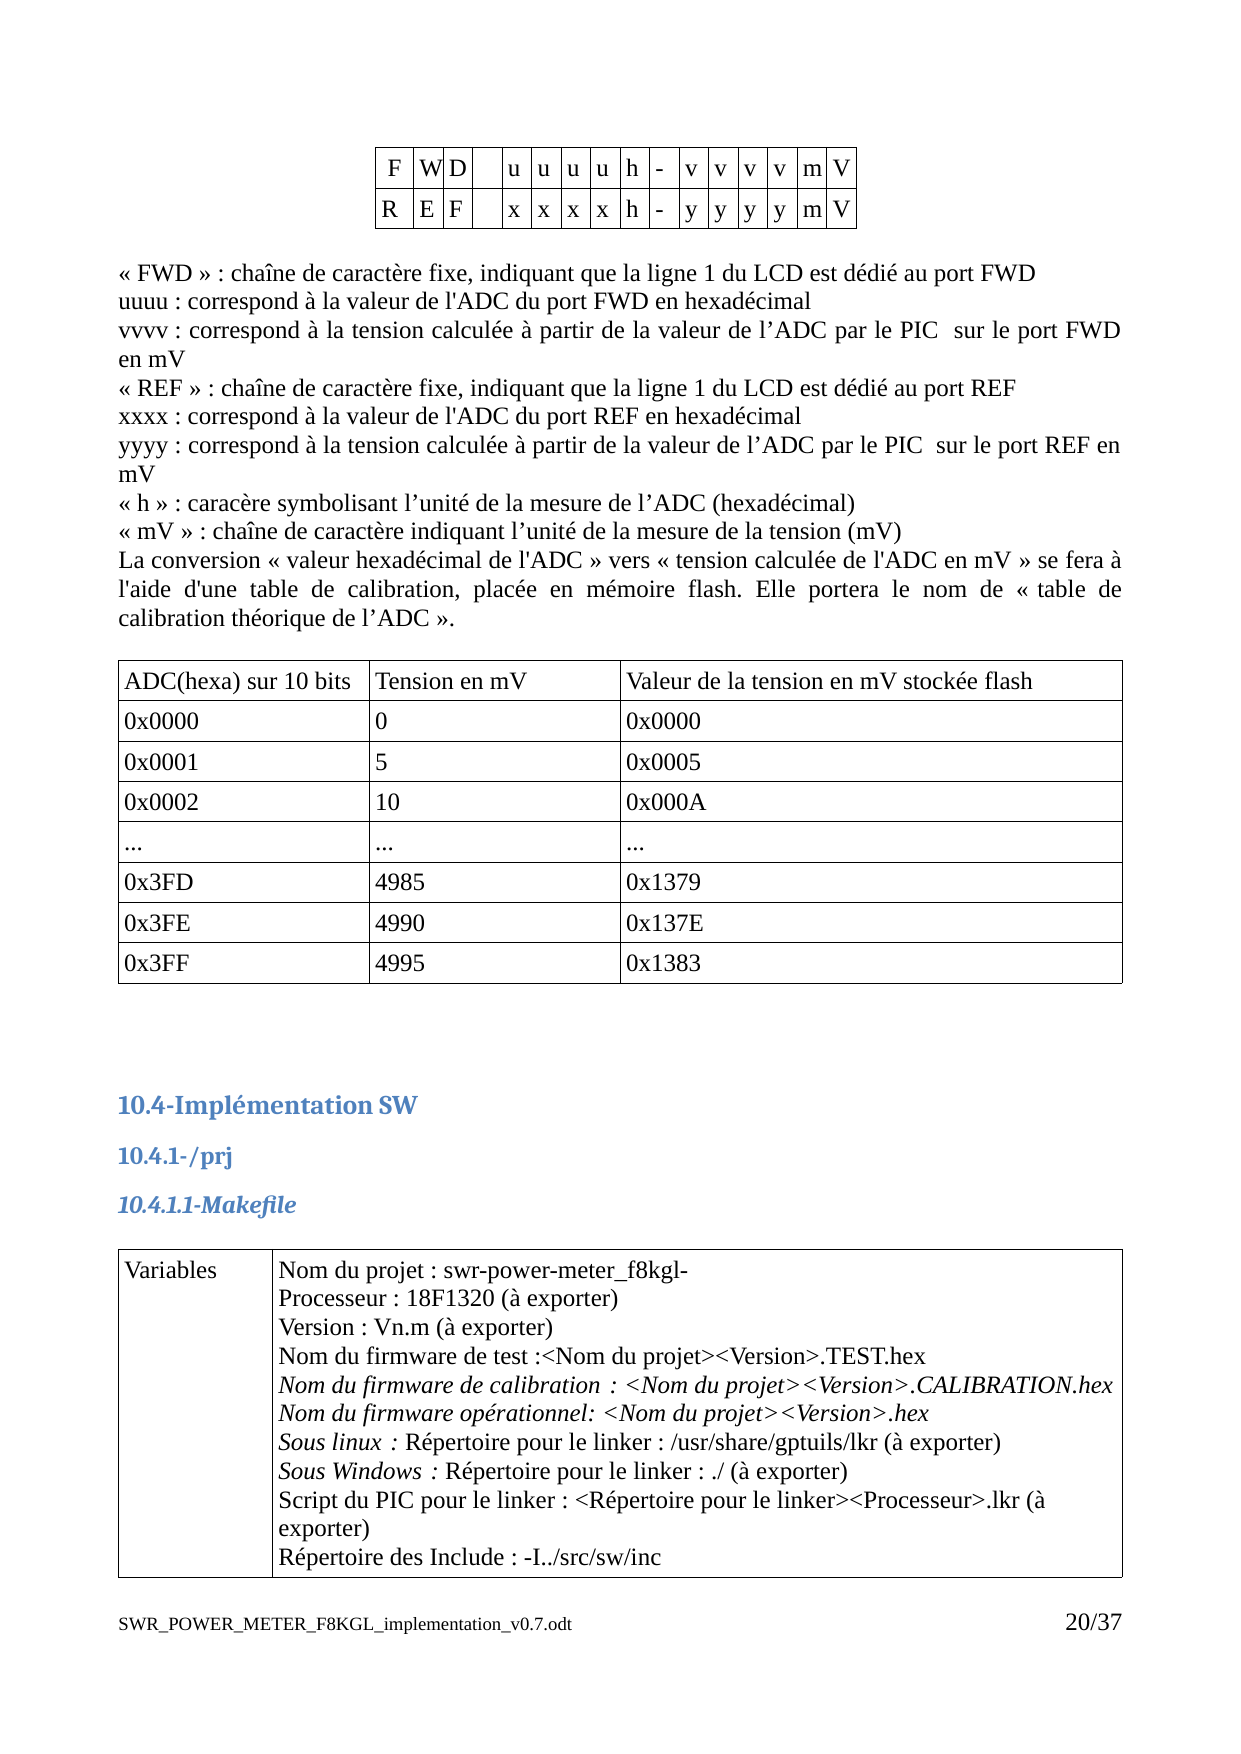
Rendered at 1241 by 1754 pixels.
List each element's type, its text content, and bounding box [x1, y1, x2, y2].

table_cell y [680, 189, 708, 228]
table_cell 0 [370, 701, 620, 741]
table_cell 0x137E [621, 903, 1122, 942]
text xxxx : correspond à la valeur de l'ADC du port REF en hexadécimal [118, 401, 1122, 430]
table_header [473, 148, 502, 188]
table_cell V [827, 189, 856, 228]
table_cell ... [370, 822, 620, 862]
table_cell E [414, 189, 443, 228]
table_header V [827, 148, 856, 188]
text « mV » : chaîne de caractère indiquant l’unité de la mesure de la tension (mV) [118, 516, 1122, 545]
table_header ADC(hexa) sur 10 bits [119, 661, 369, 700]
table_cell 0x3FD [119, 863, 369, 902]
table_header - [650, 148, 679, 188]
table_cell 4985 [370, 863, 620, 902]
table_cell 0x0000 [621, 701, 1122, 741]
subtitle 10.4.1.1-Makefile [118, 1191, 1122, 1220]
table_header h [621, 148, 649, 188]
table_cell m [798, 189, 826, 228]
text La conversion « valeur hexadécimal de l'ADC » vers « tension calculée de l'ADC en mV » se fera à l'aide d'une table de calibration, placée en mémoire flash. Elle portera le nom de « table de calibration théorique de l’ADC ». [118, 545, 1122, 631]
table_cell x [591, 189, 620, 228]
table_header v [709, 148, 738, 188]
table_cell y [739, 189, 767, 228]
table_header Valeur de la tension en mV stockée flash [621, 661, 1122, 700]
table_cell [473, 189, 502, 228]
text vvvv : correspond à la tension calculée à partir de la valeur de l’ADC par le PIC sur le port FWD en mV [118, 315, 1122, 373]
table_cell x [532, 189, 561, 228]
table_header W [414, 148, 443, 188]
table_header Tension en mV [370, 661, 620, 700]
table_cell 5 [370, 742, 620, 781]
table_cell 0x1383 [621, 943, 1122, 983]
table_header D [444, 148, 472, 188]
table_cell - [650, 189, 679, 228]
table_cell 0x3FF [119, 943, 369, 983]
table_header u [562, 148, 590, 188]
table_cell 0x000A [621, 782, 1122, 821]
text yyyy : correspond à la tension calculée à partir de la valeur de l’ADC par le PIC sur le port REF en mV [118, 430, 1122, 488]
table_cell R [376, 189, 413, 228]
table_cell F [444, 189, 472, 228]
table_header m [798, 148, 826, 188]
text « h » : caracère symbolisant l’unité de la mesure de l’ADC (hexadécimal) [118, 488, 1122, 516]
text « REF » : chaîne de caractère fixe, indiquant que la ligne 1 du LCD est dédié au port REF [118, 373, 1122, 401]
table_header v [680, 148, 708, 188]
table_cell 0x3FE [119, 903, 369, 942]
table_header u [532, 148, 561, 188]
table_cell 0x0001 [119, 742, 369, 781]
table_cell 4990 [370, 903, 620, 942]
table_header F [376, 148, 413, 188]
subtitle 10.4.1-/prj [118, 1142, 1122, 1171]
table_cell y [709, 189, 738, 228]
table_header u [591, 148, 620, 188]
table_header u [503, 148, 531, 188]
subtitle 10.4-Implémentation SW [118, 1090, 1122, 1121]
table_header v [768, 148, 797, 188]
table_header Nom du projet : swr-power-meter_f8kgl- Processeur : 18F1320 (à exporter) Version : Vn.m (à exporter) Nom du firmware de test :<Nom du projet><Version>.TEST.hex Nom du firmware de calibration : <Nom du projet><Version>.CALIBRATION.hex Nom du firmware opérationnel: <Nom du projet><Version>.hex Sous linux : Répertoire pour le linker : /usr/share/gptuils/lkr (à exporter) Sous Windows : Répertoire pour le linker : ./ (à exporter) Script du PIC pour le linker : <Répertoire pour le linker><Processeur>.lkr (à exporter) Répertoire des Include : -I../src/sw/inc [273, 1250, 1122, 1577]
text uuuu : correspond à la valeur de l'ADC du port FWD en hexadécimal [118, 286, 1122, 315]
table_cell ... [119, 822, 369, 862]
table_cell ... [621, 822, 1122, 862]
table_header v [739, 148, 767, 188]
table_cell 4995 [370, 943, 620, 983]
table_cell x [503, 189, 531, 228]
table_cell y [768, 189, 797, 228]
table_header Variables [119, 1250, 272, 1577]
table_cell x [562, 189, 590, 228]
table_cell 0x1379 [621, 863, 1122, 902]
table_cell 0x0002 [119, 782, 369, 821]
table_cell 10 [370, 782, 620, 821]
table_cell h [621, 189, 649, 228]
table_cell 0x0000 [119, 701, 369, 741]
table_cell 0x0005 [621, 742, 1122, 781]
text « FWD » : chaîne de caractère fixe, indiquant que la ligne 1 du LCD est dédié au port FWD [118, 258, 1122, 286]
